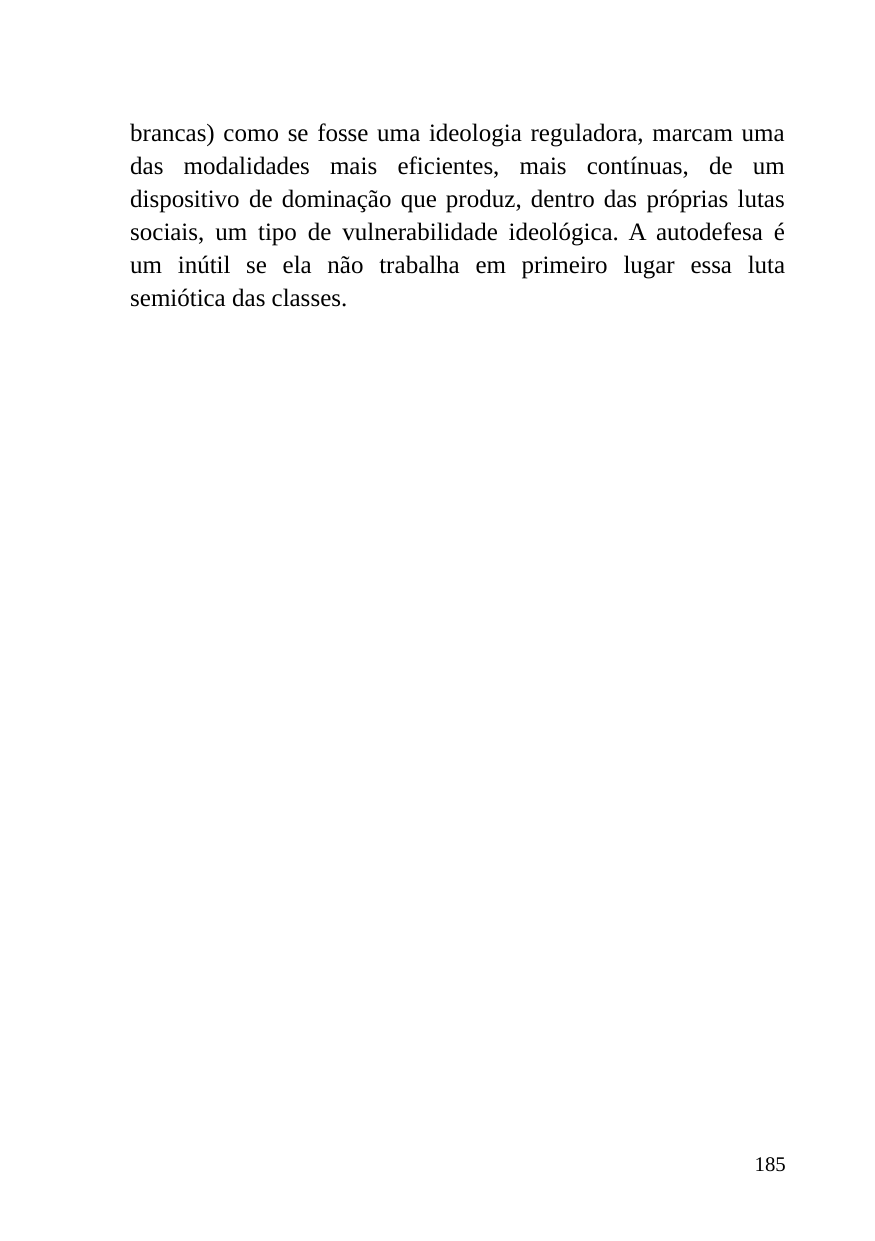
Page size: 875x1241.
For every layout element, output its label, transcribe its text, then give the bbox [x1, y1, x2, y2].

text brancas) como se fosse uma ideologia reguladora, marcam uma das modalidades mais eficientes, mais contínuas, de um dispositivo de dominação que produz, dentro das próprias lutas sociais, um tipo de vulnerabilidade ideológica. A autodefesa é um inútil se ela não trabalha em primeiro lugar essa luta semiótica das classes. [130, 118, 786, 312]
